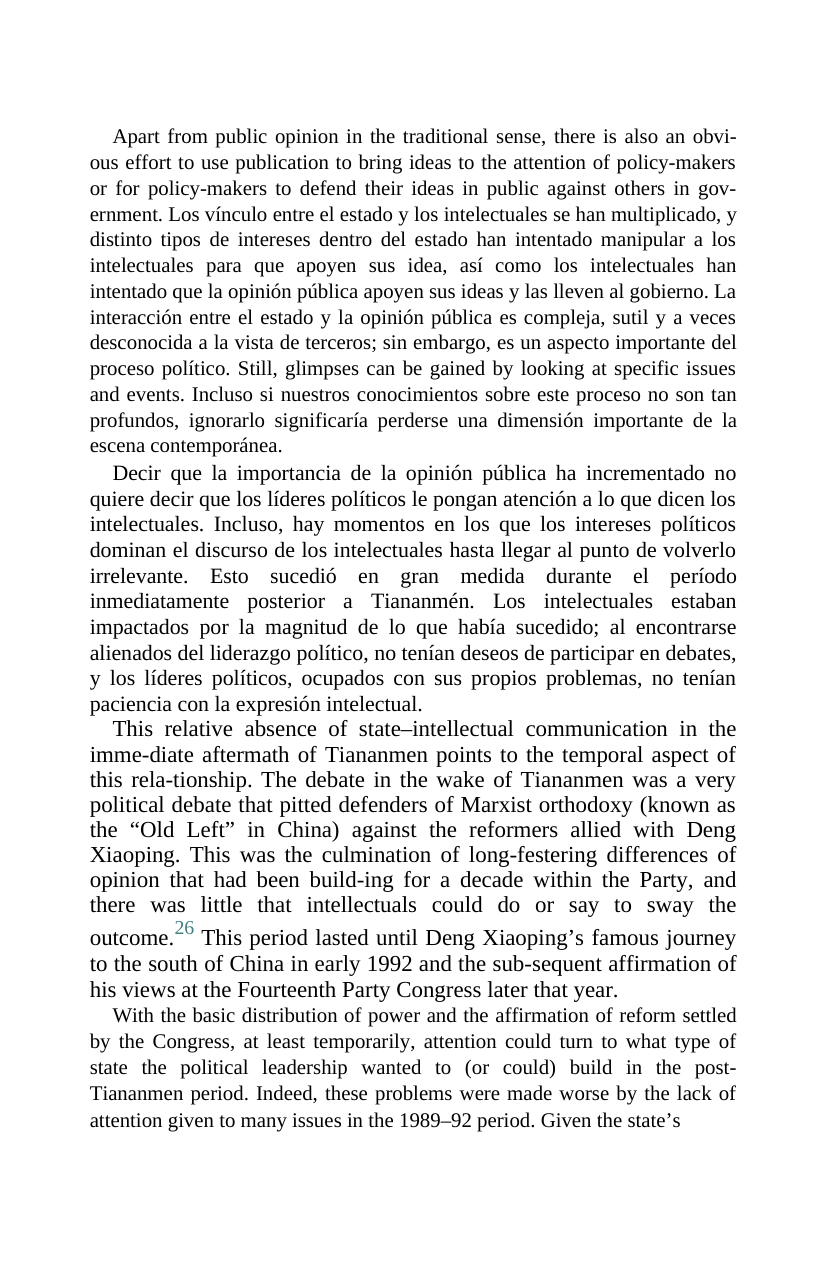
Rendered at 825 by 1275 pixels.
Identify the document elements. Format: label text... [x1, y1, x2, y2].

text With the basic distribution of power and the affirmation of reform settled by the Congress, at least temporarily, attention could turn to what type of state the political leadership wanted to (or could) build in the post-Tiananmen period. Indeed, these problems were made worse by the lack of attention given to many issues in the 1989–92 period. Given the state’s [89, 1003, 737, 1132]
text Apart from public opinion in the traditional sense, there is also an obvi-ous effort to use publication to bring ideas to the attention of policy-makers or for policy-makers to defend their ideas in public against others in gov-ernment. Los vínculo entre el estado y los intelectuales se han multiplicado, y distinto tipos de intereses dentro del estado han intentado manipular a los intelectuales para que apoyen sus idea, así como los intelectuales han intentado que la opinión pública apoyen sus ideas y las lleven al gobierno. La interacción entre el estado y la opinión pública es compleja, sutil y a veces desconocida a la vista de terceros; sin embargo, es un aspecto importante del proceso político. Still, glimpses can be gained by looking at specific issues and events. Incluso si nuestros conocimientos sobre este proceso no son tan profundos, ignorarlo significaría perderse una dimensión importante de la escena contemporánea. [89, 124, 737, 457]
text This relative absence of state–intellectual communication in the imme-diate aftermath of Tiananmen points to the temporal aspect of this rela-tionship. The debate in the wake of Tiananmen was a very political debate that pitted defenders of Marxist orthodoxy (known as the “Old Left” in China) against the reformers allied with Deng Xiaoping. This was the culmination of long-festering differences of opinion that had been build-ing for a decade within the Party, and there was little that intellectuals could do or say to sway the outcome.26 This period lasted until Deng Xiaoping’s famous journey to the south of China in early 1992 and the sub-sequent affirmation of his views at the Fourteenth Party Congress later that year. [89, 717, 737, 1002]
text Decir que la importancia de la opinión pública ha incrementado no quiere decir que los líderes políticos le pongan atención a lo que dicen los intelectuales. Incluso, hay momentos en los que los intereses políticos dominan el discurso de los intelectuales hasta llegar al punto de volverlo irrelevante. Esto sucedió en gran medida durante el período inmediatamente posterior a Tiananmén. Los intelectuales estaban impactados por la magnitud de lo que había sucedido; al encontrarse alienados del liderazgo político, no tenían deseos de participar en debates, y los líderes políticos, ocupados con sus propios problemas, no tenían paciencia con la expresión intelectual. [89, 460, 737, 716]
